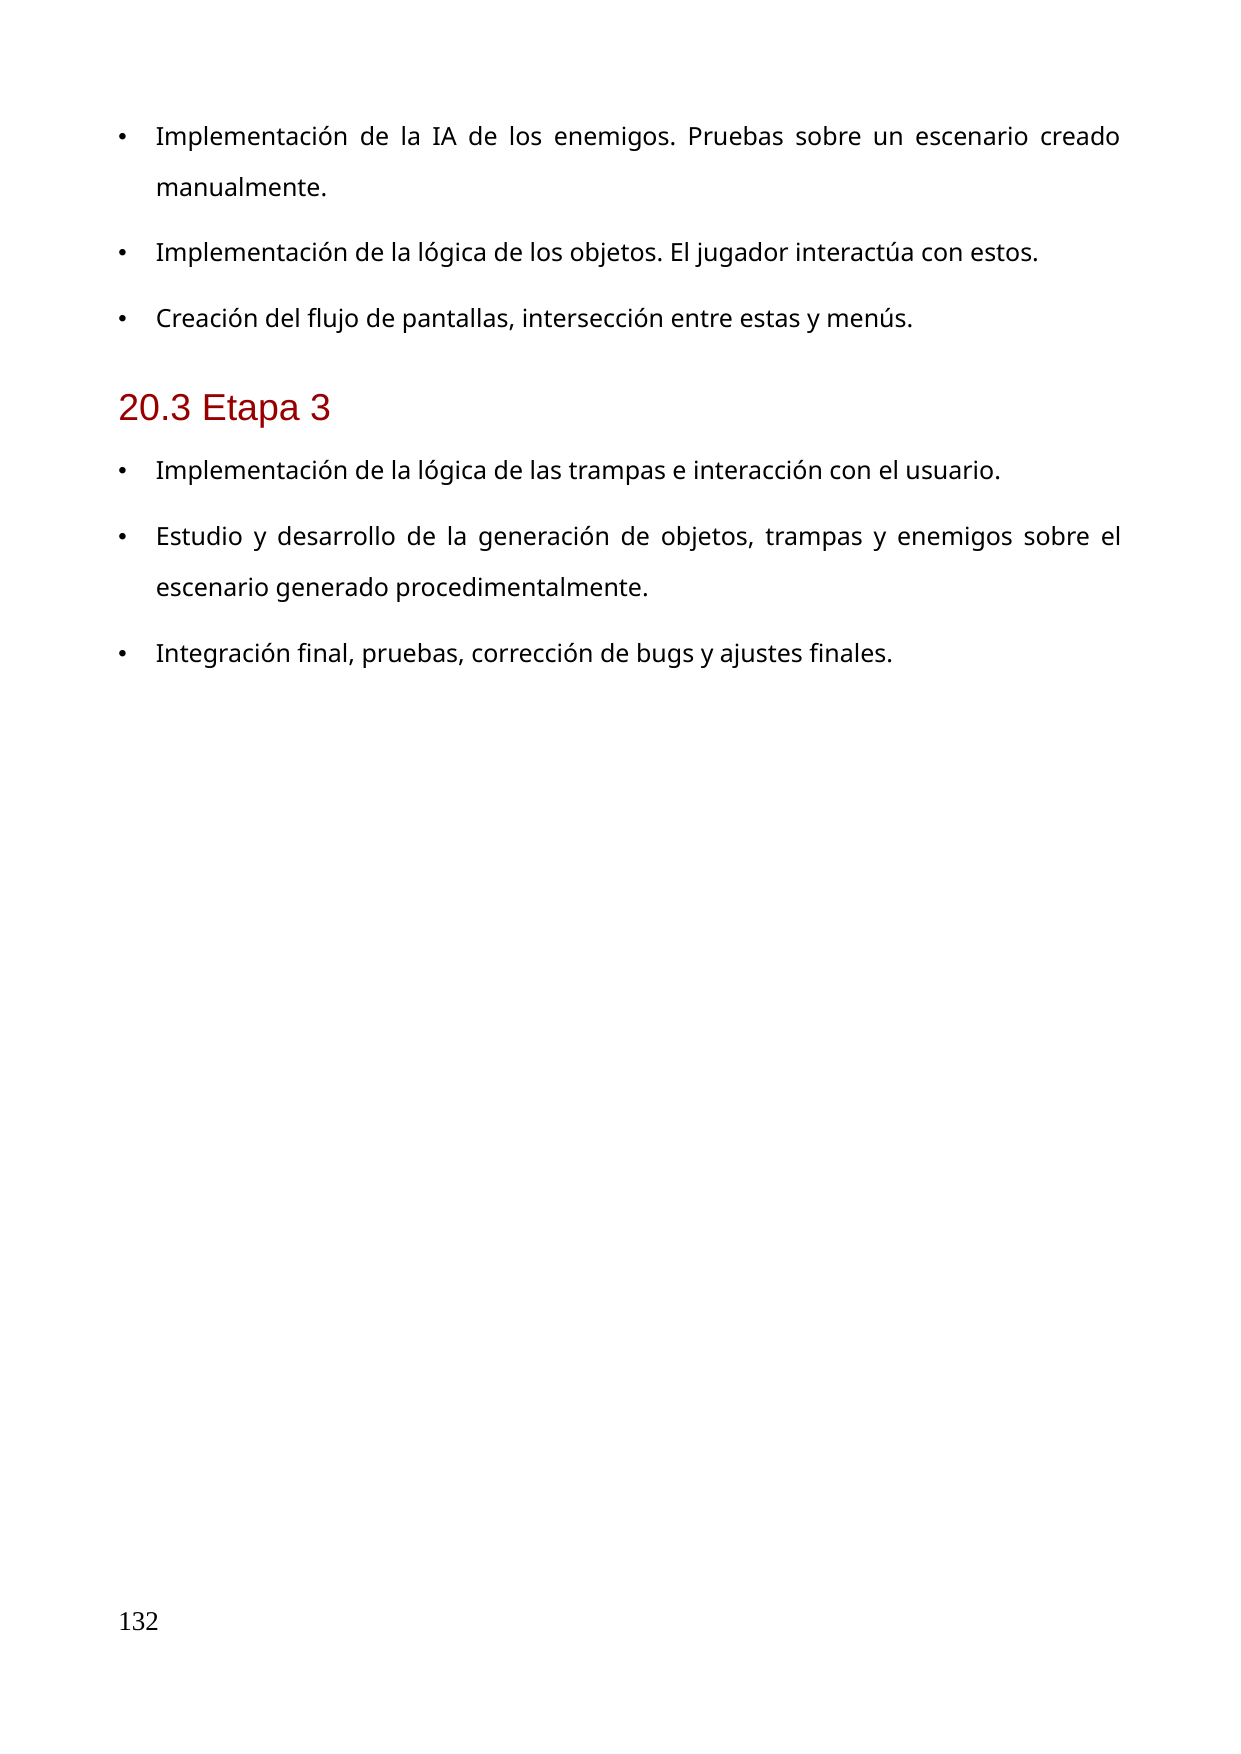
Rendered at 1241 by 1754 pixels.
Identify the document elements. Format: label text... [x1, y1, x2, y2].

list Implementación de la lógica de los objetos. El jugador interactúa con estos. [118, 235, 1122, 269]
list Integración final, pruebas, corrección de bugs y ajustes finales. [118, 635, 1122, 669]
list Creación del flujo de pantallas, intersección entre estas y menús. [118, 300, 1122, 334]
list Implementación de la lógica de las trampas e interacción con el usuario. [118, 453, 1122, 487]
subtitle Etapa 3 [118, 385, 1122, 428]
list Implementación de la IA de los enemigos. Pruebas sobre un escenario creado manualmente. [118, 118, 1122, 203]
list Estudio y desarrollo de la generación de objetos, trampas y enemigos sobre el escenario generado procedimentalmente. [118, 518, 1122, 604]
